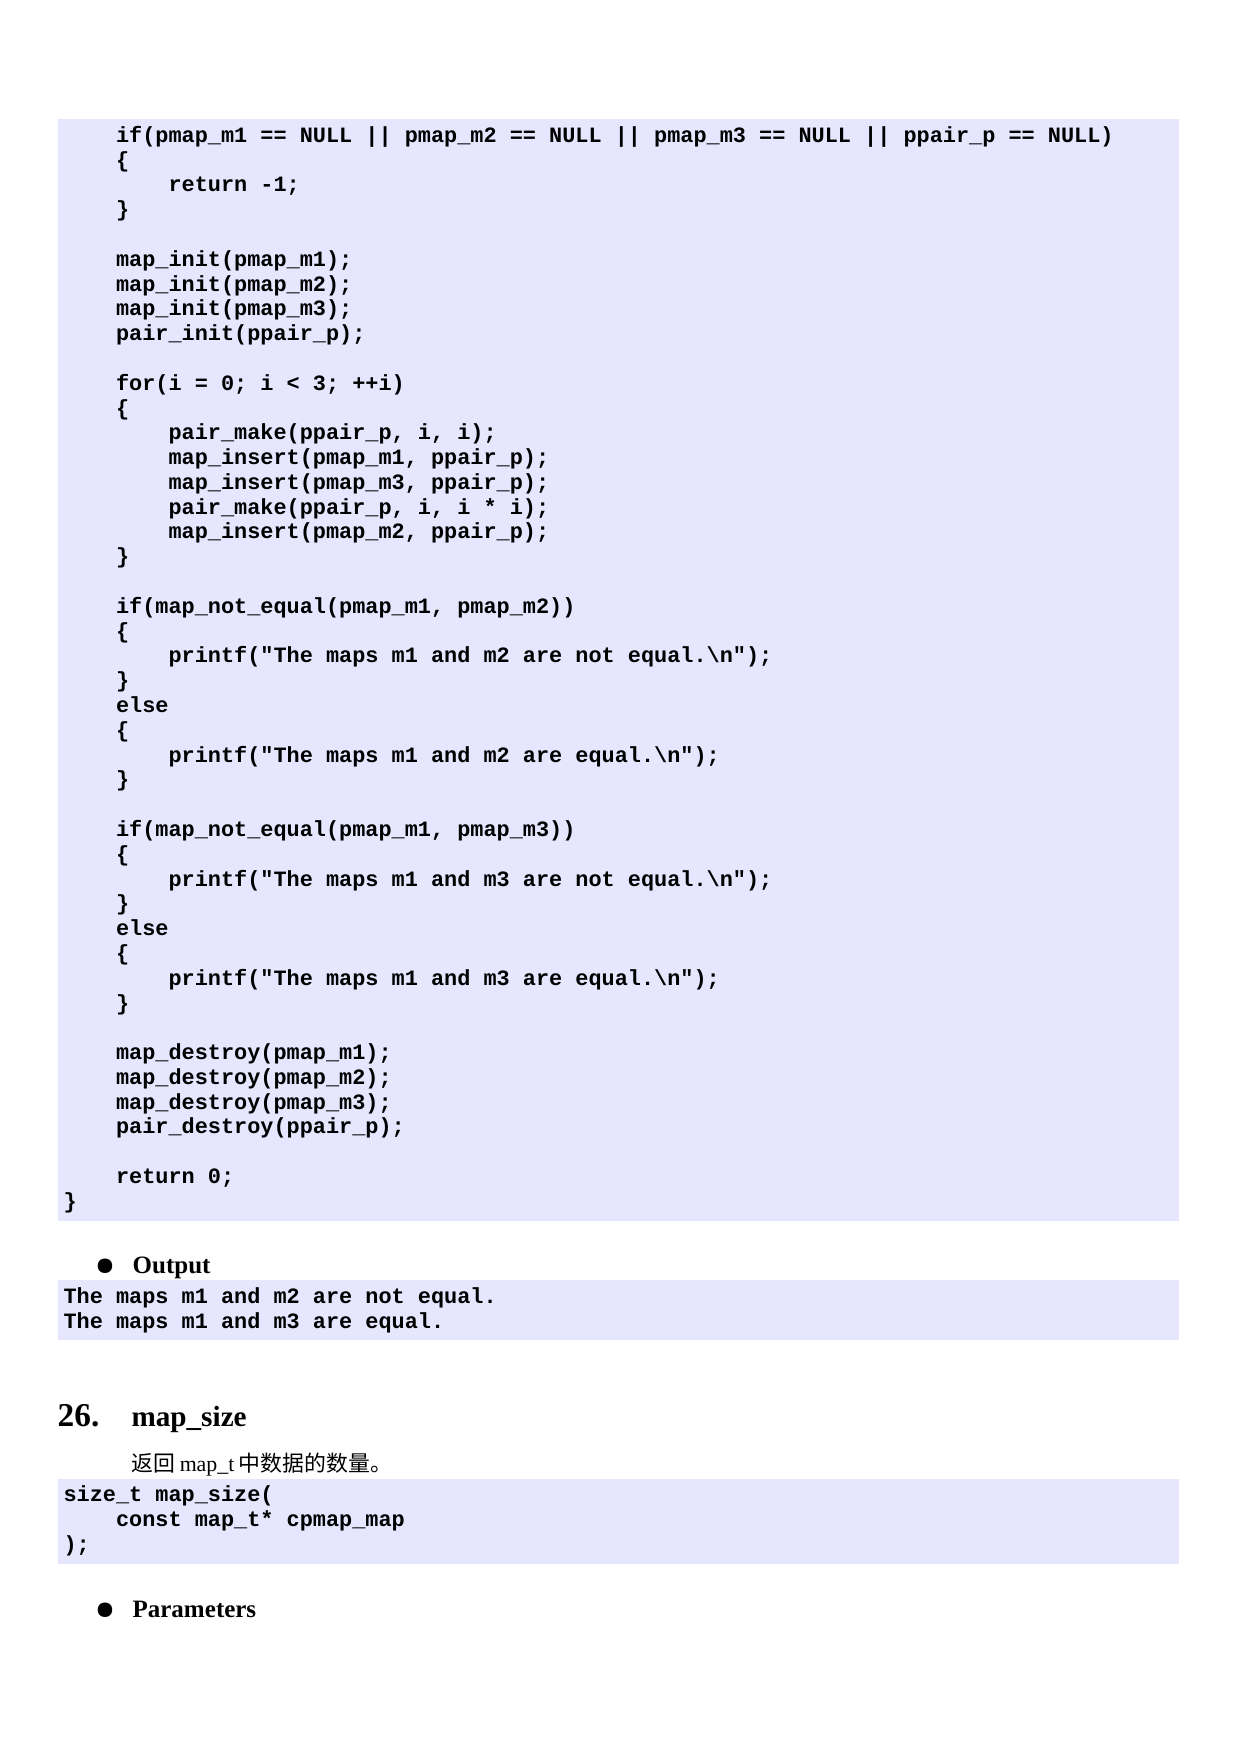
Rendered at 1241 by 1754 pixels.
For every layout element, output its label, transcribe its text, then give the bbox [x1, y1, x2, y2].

text 返回map_t中数据的数量。 [57, 1446, 1179, 1478]
list Parameters [95, 1594, 1179, 1622]
table_header size_t map_size( const map_t* cpmap_map ); [58, 1479, 1179, 1564]
list Output [95, 1250, 1179, 1279]
table_header if(pmap_m1 == NULL || pmap_m2 == NULL || pmap_m3 == NULL || ppair_p == NULL) { return -1; } map_init(pmap_m1); map_init(pmap_m2); map_init(pmap_m3); pair_init(ppair_p); for(i = 0; i < 3; ++i) { pair_make(ppair_p, i, i); map_insert(pmap_m1, ppair_p); map_insert(pmap_m3, ppair_p); pair_make(ppair_p, i, i * i); map_insert(pmap_m2, ppair_p); } if(map_not_equal(pmap_m1, pmap_m2)) { printf("The maps m1 and m2 are not equal.\n"); } else { printf("The maps m1 and m2 are equal.\n"); } if(map_not_equal(pmap_m1, pmap_m3)) { printf("The maps m1 and m3 are not equal.\n"); } else { printf("The maps m1 and m3 are equal.\n"); } map_destroy(pmap_m1); map_destroy(pmap_m2); map_destroy(pmap_m3); pair_destroy(ppair_p); return 0; } [58, 119, 1179, 1221]
table_header The maps m1 and m2 are not equal. The maps m1 and m3 are equal. [58, 1280, 1179, 1340]
subtitle map_size [57, 1395, 1179, 1433]
